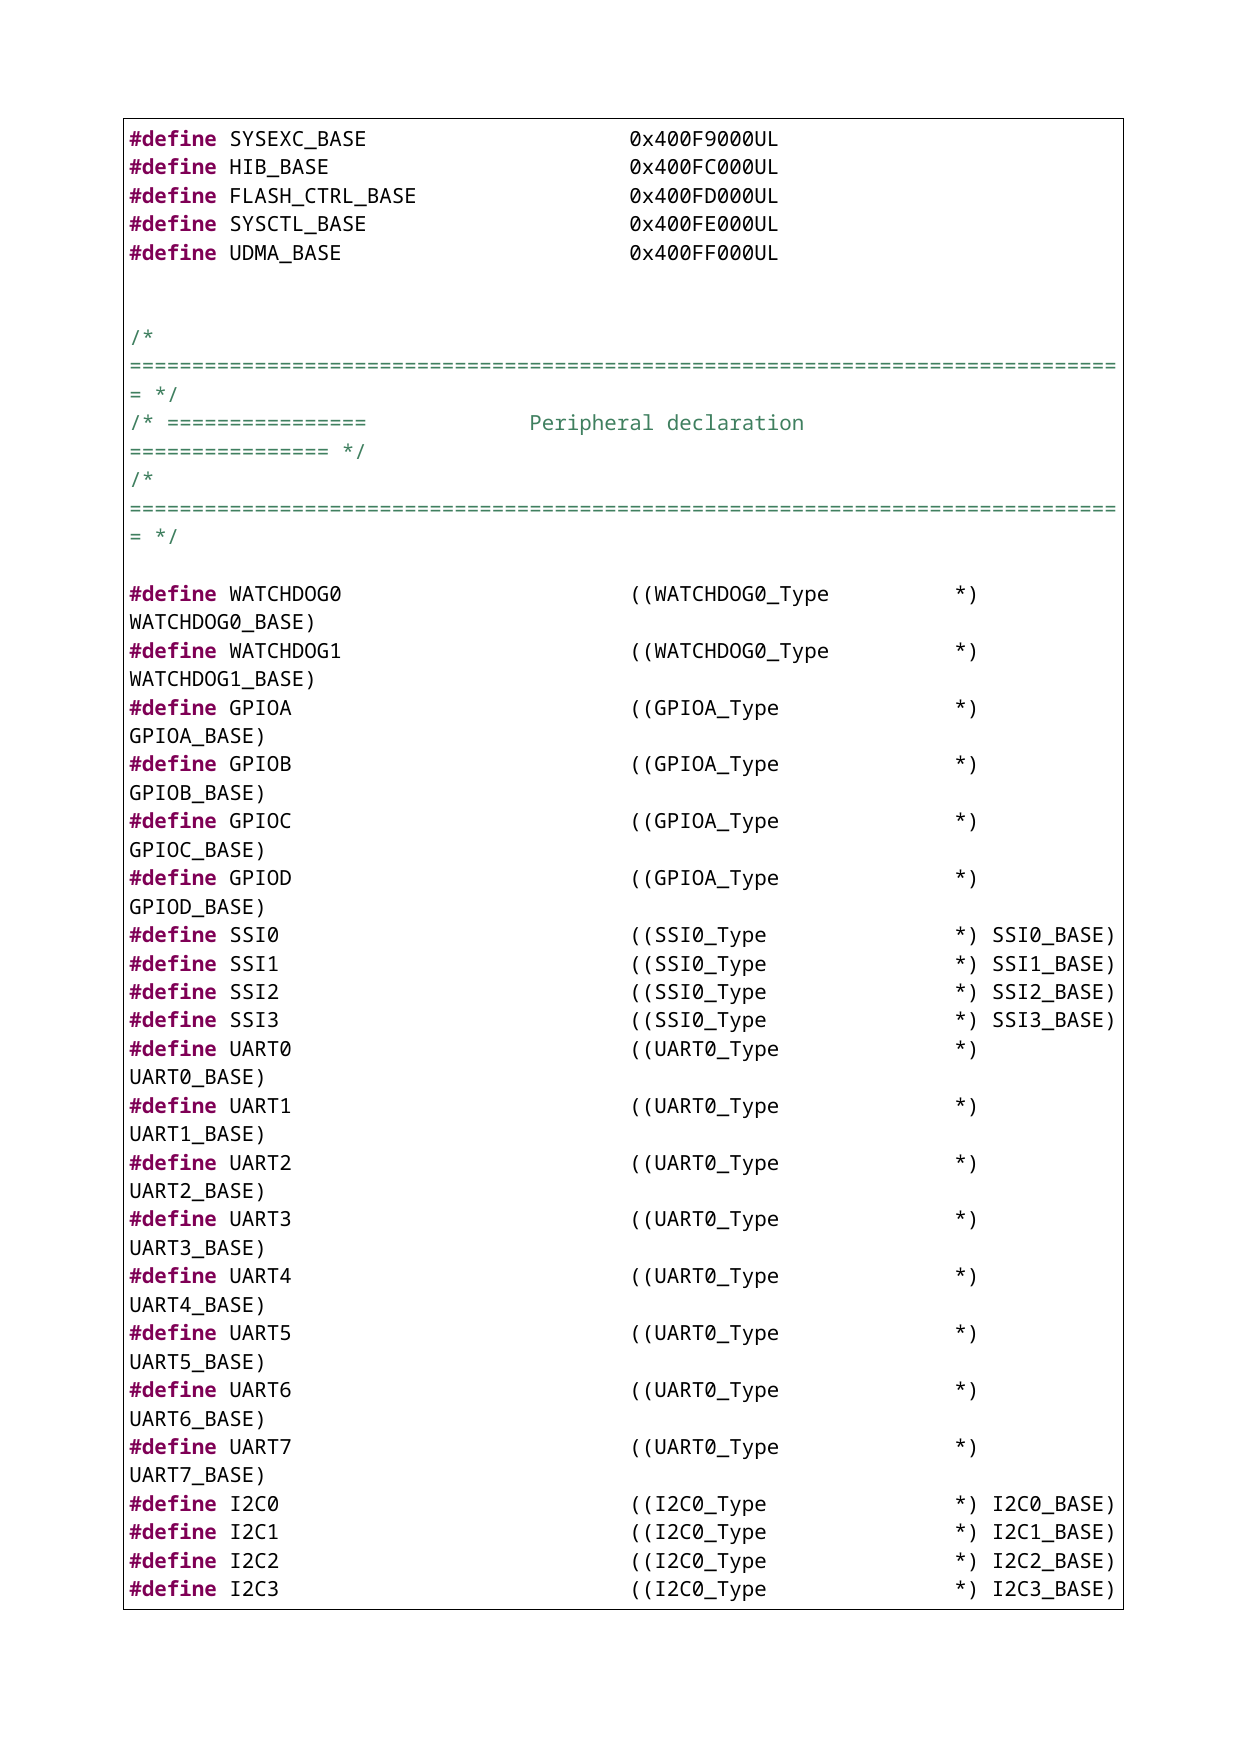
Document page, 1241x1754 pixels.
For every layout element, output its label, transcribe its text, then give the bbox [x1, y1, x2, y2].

table_cell #define SYSEXC_BASE 0x400F9000UL #define HIB_BASE 0x400FC000UL #define FLASH_CTRL_BASE 0x400FD000UL #define SYSCTL_BASE 0x400FE000UL #define UDMA_BASE 0x400FF000UL /* ================================================================================ */ /* ================ Peripheral declaration ================ */ /* ================================================================================ */ #define WATCHDOG0 ((WATCHDOG0_Type *) WATCHDOG0_BASE) #define WATCHDOG1 ((WATCHDOG0_Type *) WATCHDOG1_BASE) #define GPIOA ((GPIOA_Type *) GPIOA_BASE) #define GPIOB ((GPIOA_Type *) GPIOB_BASE) #define GPIOC ((GPIOA_Type *) GPIOC_BASE) #define GPIOD ((GPIOA_Type *) GPIOD_BASE) #define SSI0 ((SSI0_Type *) SSI0_BASE) #define SSI1 ((SSI0_Type *) SSI1_BASE) #define SSI2 ((SSI0_Type *) SSI2_BASE) #define SSI3 ((SSI0_Type *) SSI3_BASE) #define UART0 ((UART0_Type *) UART0_BASE) #define UART1 ((UART0_Type *) UART1_BASE) #define UART2 ((UART0_Type *) UART2_BASE) #define UART3 ((UART0_Type *) UART3_BASE) #define UART4 ((UART0_Type *) UART4_BASE) #define UART5 ((UART0_Type *) UART5_BASE) #define UART6 ((UART0_Type *) UART6_BASE) #define UART7 ((UART0_Type *) UART7_BASE) #define I2C0 ((I2C0_Type *) I2C0_BASE) #define I2C1 ((I2C0_Type *) I2C1_BASE) #define I2C2 ((I2C0_Type *) I2C2_BASE) #define I2C3 ((I2C0_Type *) I2C3_BASE) [124, 119, 1123, 1608]
